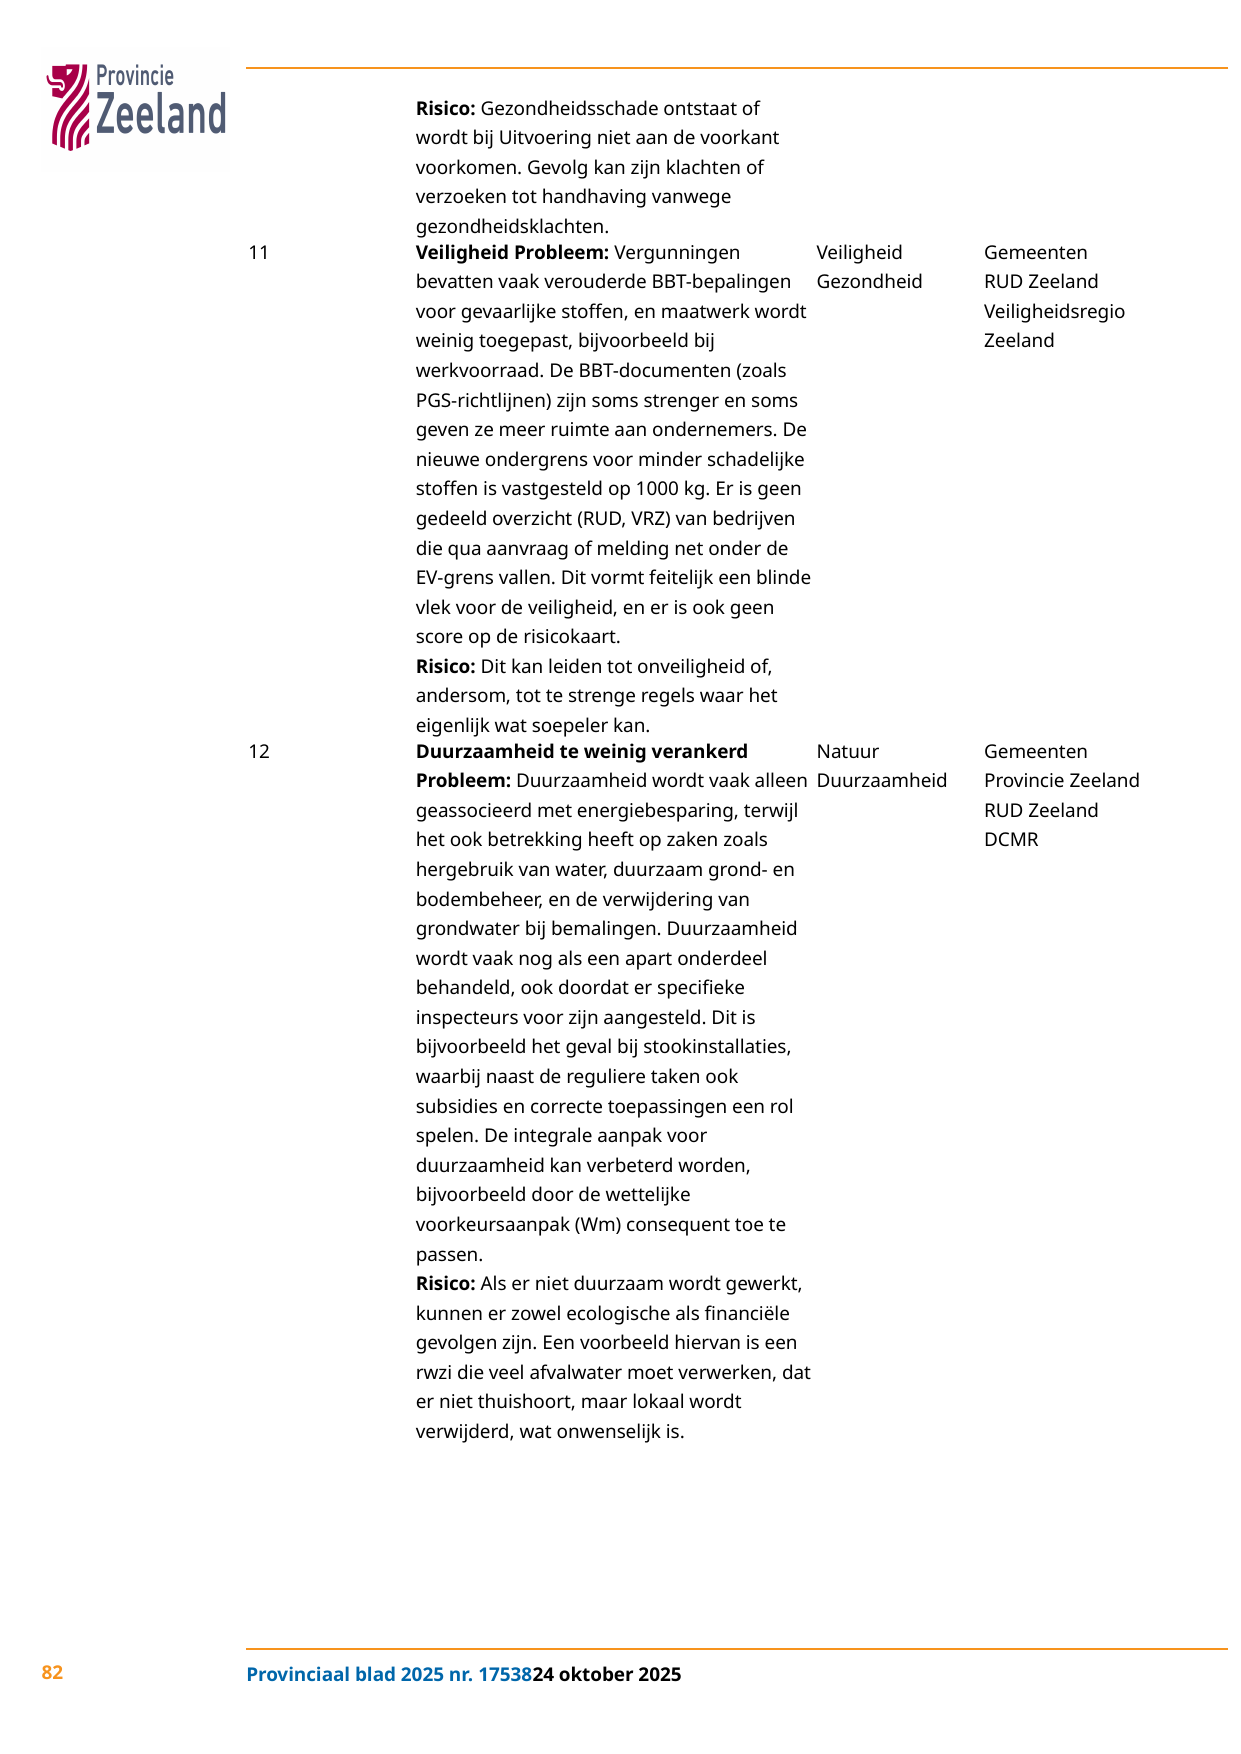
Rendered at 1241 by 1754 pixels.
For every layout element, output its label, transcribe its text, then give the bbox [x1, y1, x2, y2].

table_cell [816, 95, 984, 239]
table_cell Risico: Gezondheidsschade ontstaat of wordt bij Uitvoering niet aan de voorkant voorkomen. Gevolg kan zijn klachten of verzoeken tot handhaving vanwege gezondheidsklachten. [416, 95, 816, 239]
table_cell 12 [248, 738, 416, 1444]
table_cell [984, 95, 1152, 239]
table_cell Natuur Duurzaamheid [816, 738, 984, 1444]
table_cell Veiligheid Gezondheid [816, 239, 984, 738]
table_cell Gemeenten Provincie Zeeland RUD Zeeland DCMR [984, 738, 1152, 1444]
table_cell Veiligheid Probleem: Vergunningen bevatten vaak verouderde BBT-bepalingen voor gevaarlijke stoffen, en maatwerk wordt weinig toegepast, bijvoorbeeld bij werkvoorraad. De BBT-documenten (zoals PGS-richtlijnen) zijn soms strenger en soms geven ze meer ruimte aan ondernemers. De nieuwe ondergrens voor minder schadelijke stoffen is vastgesteld op 1000 kg. Er is geen gedeeld overzicht (RUD, VRZ) van bedrijven die qua aanvraag of melding net onder de EV-grens vallen. Dit vormt feitelijk een blinde vlek voor de veiligheid, en er is ook geen score op de risicokaart. Risico: Dit kan leiden tot onveiligheid of, andersom, tot te strenge regels waar het eigenlijk wat soepeler kan. [416, 239, 816, 738]
table_cell Gemeenten RUD Zeeland Veiligheidsregio Zeeland [984, 239, 1152, 738]
table_cell Duurzaamheid te weinig verankerd Probleem: Duurzaamheid wordt vaak alleen geassocieerd met energiebesparing, terwijl het ook betrekking heeft op zaken zoals hergebruik van water, duurzaam grond- en bodembeheer, en de verwijdering van grondwater bij bemalingen. Duurzaamheid wordt vaak nog als een apart onderdeel behandeld, ook doordat er specifieke inspecteurs voor zijn aangesteld. Dit is bijvoorbeeld het geval bij stookinstallaties, waarbij naast de reguliere taken ook subsidies en correcte toepassingen een rol spelen. De integrale aanpak voor duurzaamheid kan verbeterd worden, bijvoorbeeld door de wettelijke voorkeursaanpak (Wm) consequent toe te passen. Risico: Als er niet duurzaam wordt gewerkt, kunnen er zowel ecologische als financiële gevolgen zijn. Een voorbeeld hiervan is een rwzi die veel afvalwater moet verwerken, dat er niet thuishoort, maar lokaal wordt verwijderd, wat onwenselijk is. [416, 738, 816, 1444]
picture [41, 47, 231, 172]
table_cell [248, 95, 416, 239]
table_cell 11 [248, 239, 416, 738]
